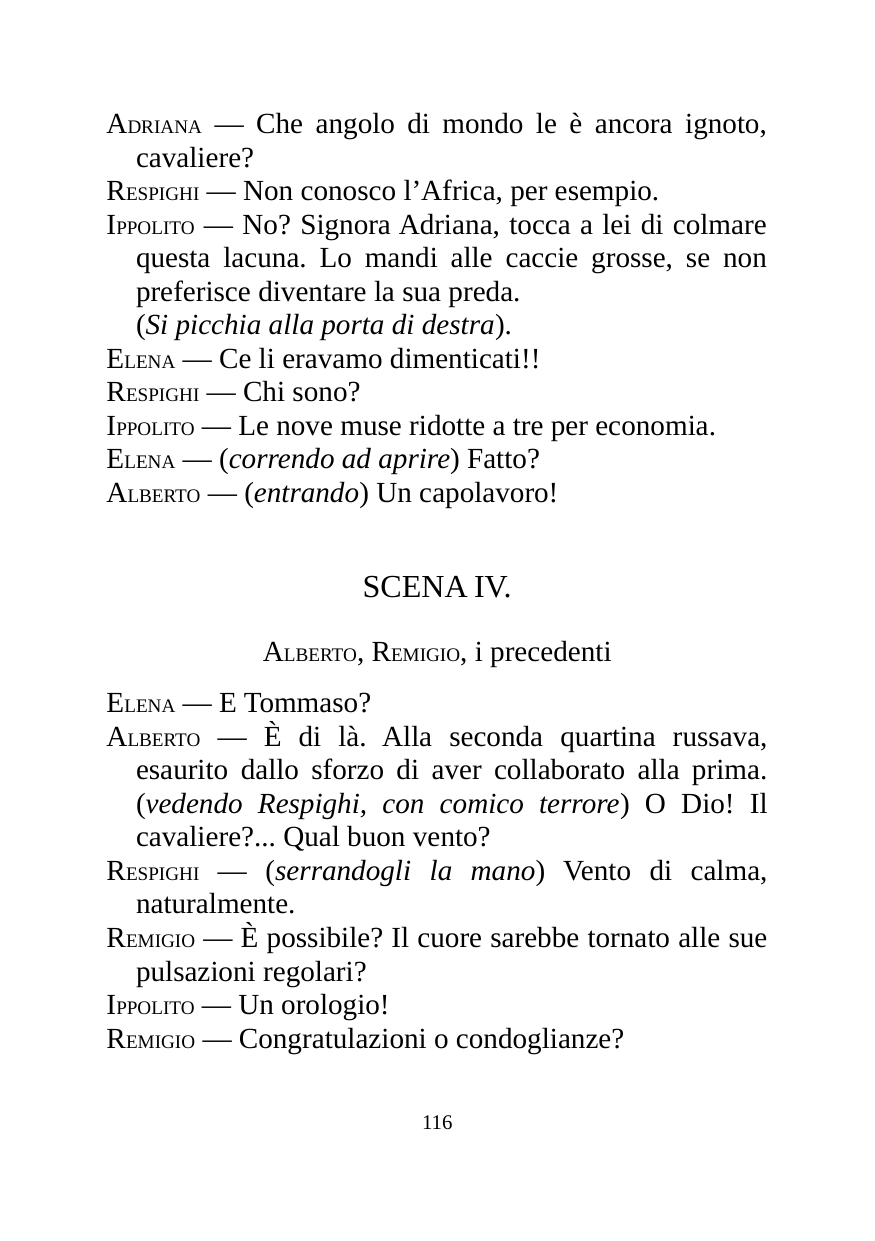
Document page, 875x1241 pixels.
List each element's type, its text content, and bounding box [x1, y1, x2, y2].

text Respighi — Chi sono? [106, 374, 768, 408]
text Alberto, Remigio, i precedenti [106, 634, 768, 668]
text Ippolito — Le nove muse ridotte a tre per economia. [106, 408, 768, 442]
text Alberto — È di là. Alla seconda quartina russava, esaurito dallo sforzo di aver collaborato alla prima. (vedendo Respighi, con comico terrore) O Dio! Il cavaliere?... Qual buon vento? [106, 719, 768, 853]
text Remigio — Congratulazioni o condoglianze? [106, 1021, 768, 1054]
text Adriana — Che angolo di mondo le è ancora ignoto, cavaliere? [106, 106, 768, 173]
text Elena — Ce li eravamo dimenticati!! [106, 341, 768, 374]
text Elena — (correndo ad aprire) Fatto? [106, 442, 768, 475]
text Ippolito — Un orologio! [106, 987, 768, 1021]
text Remigio — È possibile? Il cuore sarebbe tornato alle sue pulsazioni regolari? [106, 920, 768, 987]
text Respighi — Non conosco l’Africa, per esempio. [106, 173, 768, 207]
text (Si picchia alla porta di destra). [136, 307, 768, 341]
text Elena — E Tommaso? [106, 685, 768, 719]
text Ippolito — No? Signora Adriana, tocca a lei di colmare questa lacuna. Lo mandi alle caccie grosse, se non preferisce diventare la sua preda. [106, 207, 768, 307]
text Respighi — (serrandogli la mano) Vento di calma, naturalmente. [106, 853, 768, 920]
subtitle SCENA IV. [106, 568, 768, 605]
text Alberto — (entrando) Un capolavoro! [106, 475, 768, 509]
